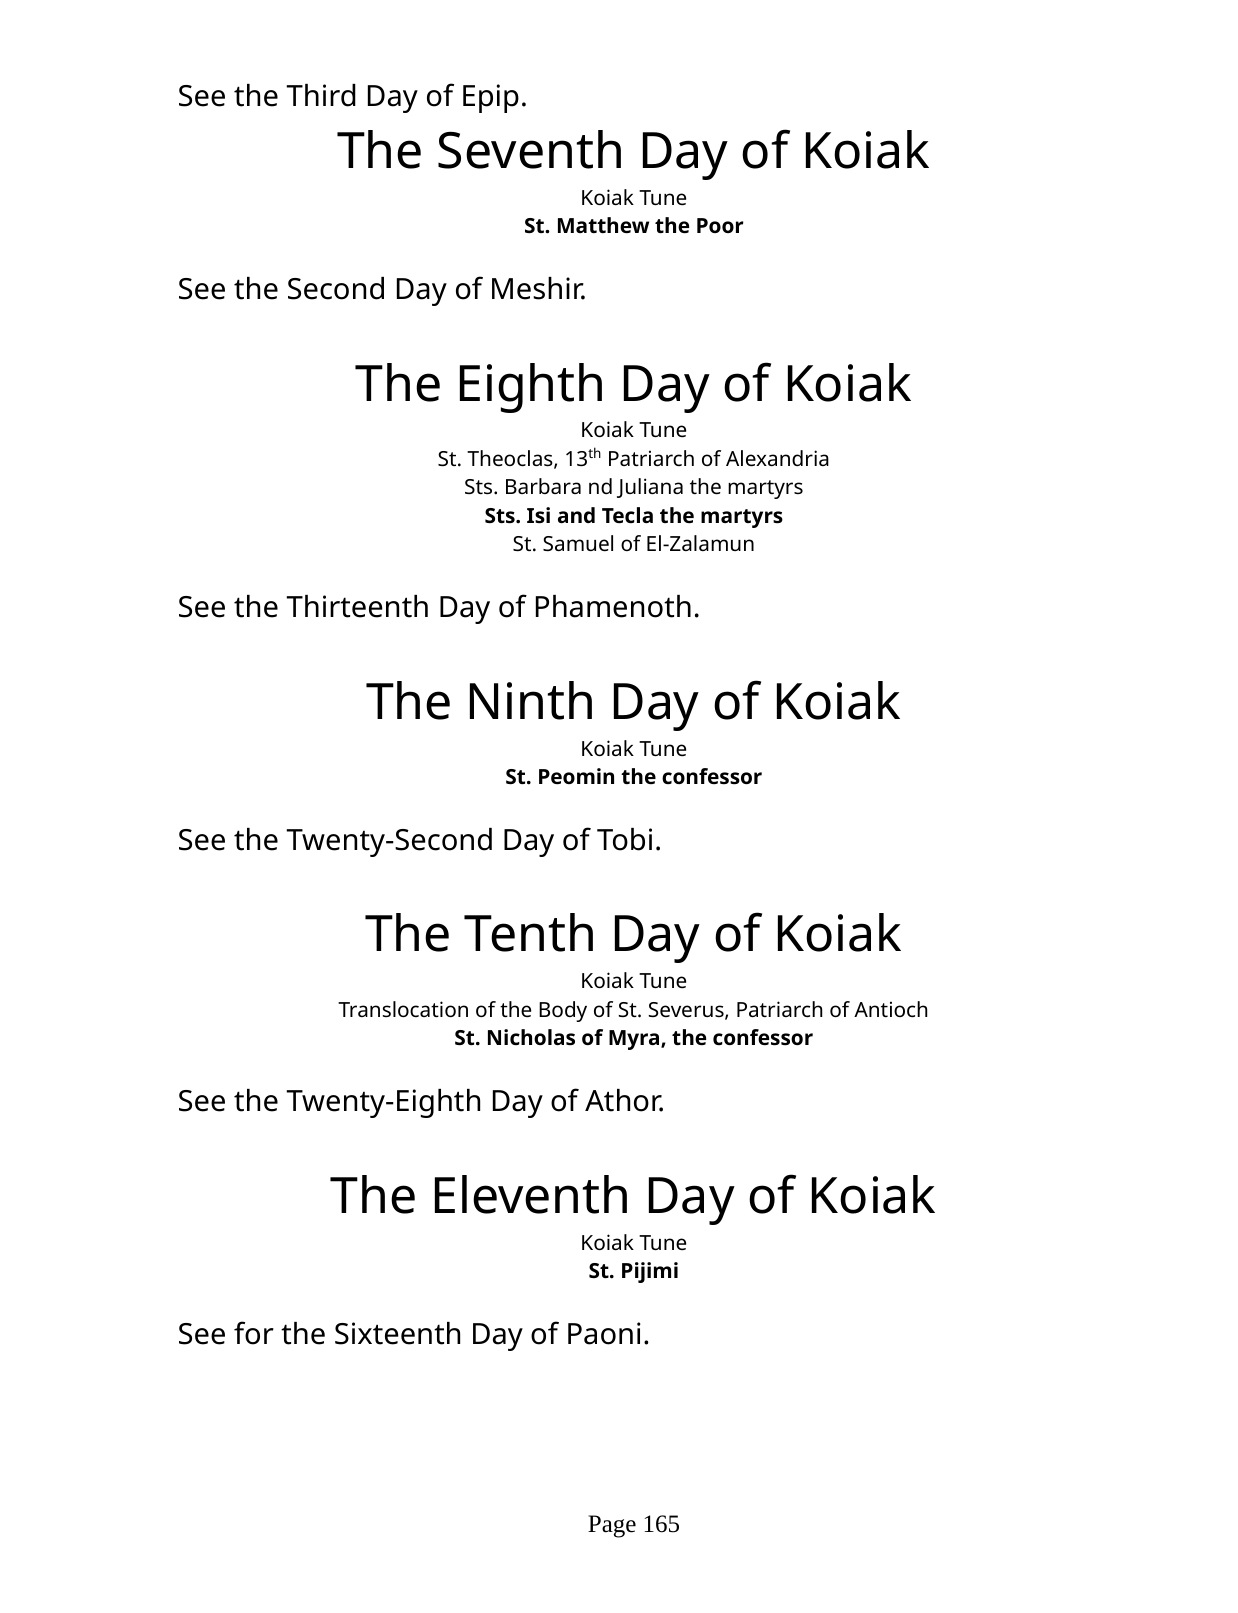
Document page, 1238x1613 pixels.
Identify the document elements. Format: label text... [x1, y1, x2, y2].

text The Eleventh Day of Koiak [103, 1160, 1164, 1228]
text St. Pijimi [103, 1256, 1164, 1285]
text St. Nicholas of Myra, the confessor [103, 1023, 1164, 1052]
text See the Thirteenth Day of Phamenoth. [103, 586, 1164, 626]
text See for the Sixteenth Day of Paoni. [103, 1313, 1164, 1353]
text Koiak Tune [103, 967, 1164, 995]
text The Seventh Day of Koiak [103, 115, 1164, 183]
text The Eighth Day of Koiak [103, 347, 1164, 416]
text Koiak Tune [103, 416, 1164, 444]
text See the Third Day of Epip. [103, 75, 1164, 115]
text St. Theoclas, 13th Patriarch of Alexandria [103, 444, 1164, 472]
text Translocation of the Body of St. Severus, Patriarch of Antioch [103, 995, 1164, 1023]
text St. Matthew the Poor [103, 211, 1164, 240]
text See the Second Day of Meshir. [103, 268, 1164, 308]
text St. Samuel of El-Zalamun [103, 529, 1164, 558]
text See the Twenty-Eighth Day of Athor. [103, 1080, 1164, 1120]
text Sts. Barbara nd Juliana the martyrs [103, 472, 1164, 501]
text Koiak Tune [103, 734, 1164, 762]
text Koiak Tune [103, 183, 1164, 211]
text St. Peomin the confessor [103, 762, 1164, 791]
text Sts. Isi and Tecla the martyrs [103, 501, 1164, 529]
text Koiak Tune [103, 1228, 1164, 1256]
text The Ninth Day of Koiak [103, 666, 1164, 734]
text The Tenth Day of Koiak [103, 898, 1164, 967]
text See the Twenty-Second Day of Tobi. [103, 819, 1164, 859]
